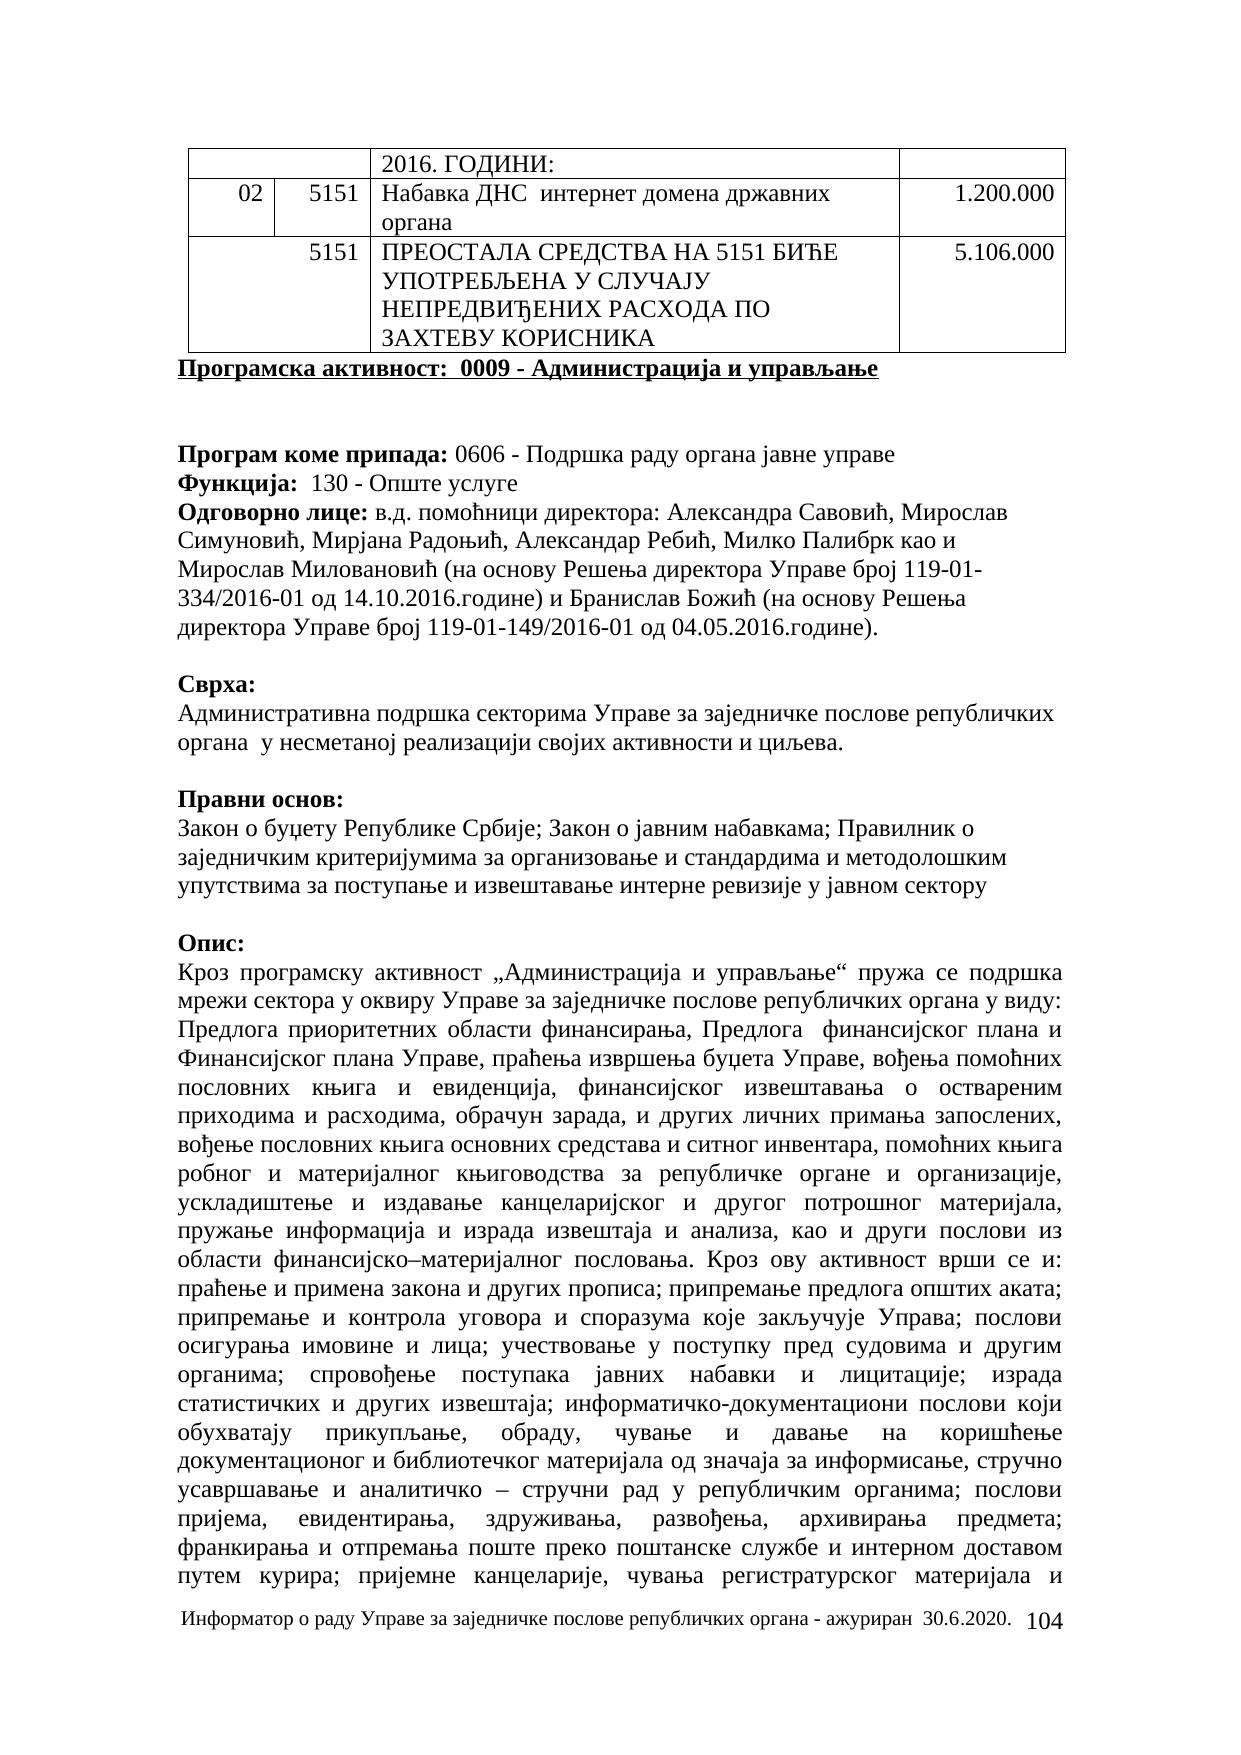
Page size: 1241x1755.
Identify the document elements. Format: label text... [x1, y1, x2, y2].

table_cell 5151 [189, 237, 370, 352]
table_cell 5.106.000 [900, 237, 1065, 352]
table_cell 2016. ГОДИНИ: [371, 149, 899, 177]
text Опис: Кроз програмску активност „Администрација и управљање“ пружа се подршка мрежи сектора у оквиру Управе за заједничке послове републичких органа у виду: [177, 899, 1063, 1014]
table_cell Набавка ДНС интернет домена државних органа [371, 179, 899, 236]
table_cell [189, 149, 370, 177]
table_cell 1.200.000 [900, 179, 1065, 236]
text Предлога приоритетних области финансирања, Предлогa финансијског плана и Финансијског плана Управе, праћења извршења буџета Управе, вођења помоћних пословних књига и евиденција, финансијског извештавања о оствареним приходима и расходима, обрачун зарада, и других личних примања запослених, вођење пословних књига основних средстава и ситног инвентара, помоћних књига робног и материјалног књиговодства за републичке органе и организације, ускладиштење и издавање канцелариjског и другог потрошног материјала, пружање информација и израда извештаја и анализа, као и други послови из области финансијско–материјалног пословања. Кроз ову активност врши се и: праћење и примена закона и других прописа; припремање предлога општих аката; припремање и контрола уговора и споразума које закључује Управа; послови осигурања имовине и лица; учествовање у поступку пред судовима и другим органима; спровођење поступака јавних набавки и лицитације; израда статистичких и других извештаја; информатичко-документациони послови који обухватају прикупљање, обраду, чување и давање на коришћење документационог и библиотечког материјала од значаја за информисање, стручно усавршавање и аналитичко – стручни рад у републичким органима; послови пријема, евидентирања, здруживања, развођења, архивирања предмета; франкирања и отпремања поште преко поштанске службе и интерном доставом путем курира; пријемне канцеларије, чувања регистратурског материјала и [177, 1014, 1063, 1589]
table_cell [900, 149, 1065, 177]
text Сврха: Административна подршка секторима Управе за заједничке послове републичких органа у несметаној реализацији својих активности и циљева. [177, 669, 1063, 756]
table_cell ПРЕОСТАЛА СРЕДСТВА НА 5151 БИЋЕ УПОТРЕБЉЕНА У СЛУЧАЈУ НЕПРЕДВИЂЕНИХ РАСХОДА ПО ЗАХТЕВУ КОРИСНИКА [371, 237, 899, 352]
table_cell 5151 [275, 179, 370, 236]
table_cell 02 [189, 179, 274, 236]
text Програмска активност: 0009 - Администрација и управљање [177, 353, 1063, 382]
text Правни основ: Закон о буџету Републике Србије; Закон о јавним набавкама; Правилник о заједничким критеријумима за организовање и стандардима и методолошким упутствима за поступање и извештавање интерне ревизије у јавном сектору [177, 756, 1063, 899]
text Програм коме припада: 0606 - Подршка раду органа јавне управе Функција: 130 - Опште услуге Одговорно лице: в.д. помоћници директора: Александра Савовић, Мирослав Симуновић, Мирјана Радоњић, Александар Ребић, Милко Палибрк као и Мирослав Миловановић (на основу Решења директора Управе број 119-01-334/2016-01 од 14.10.2016.године) и Бранислав Божић (на основу Решења директора Управе број 119-01-149/2016-01 од 04.05.2016.године). [177, 411, 1063, 641]
